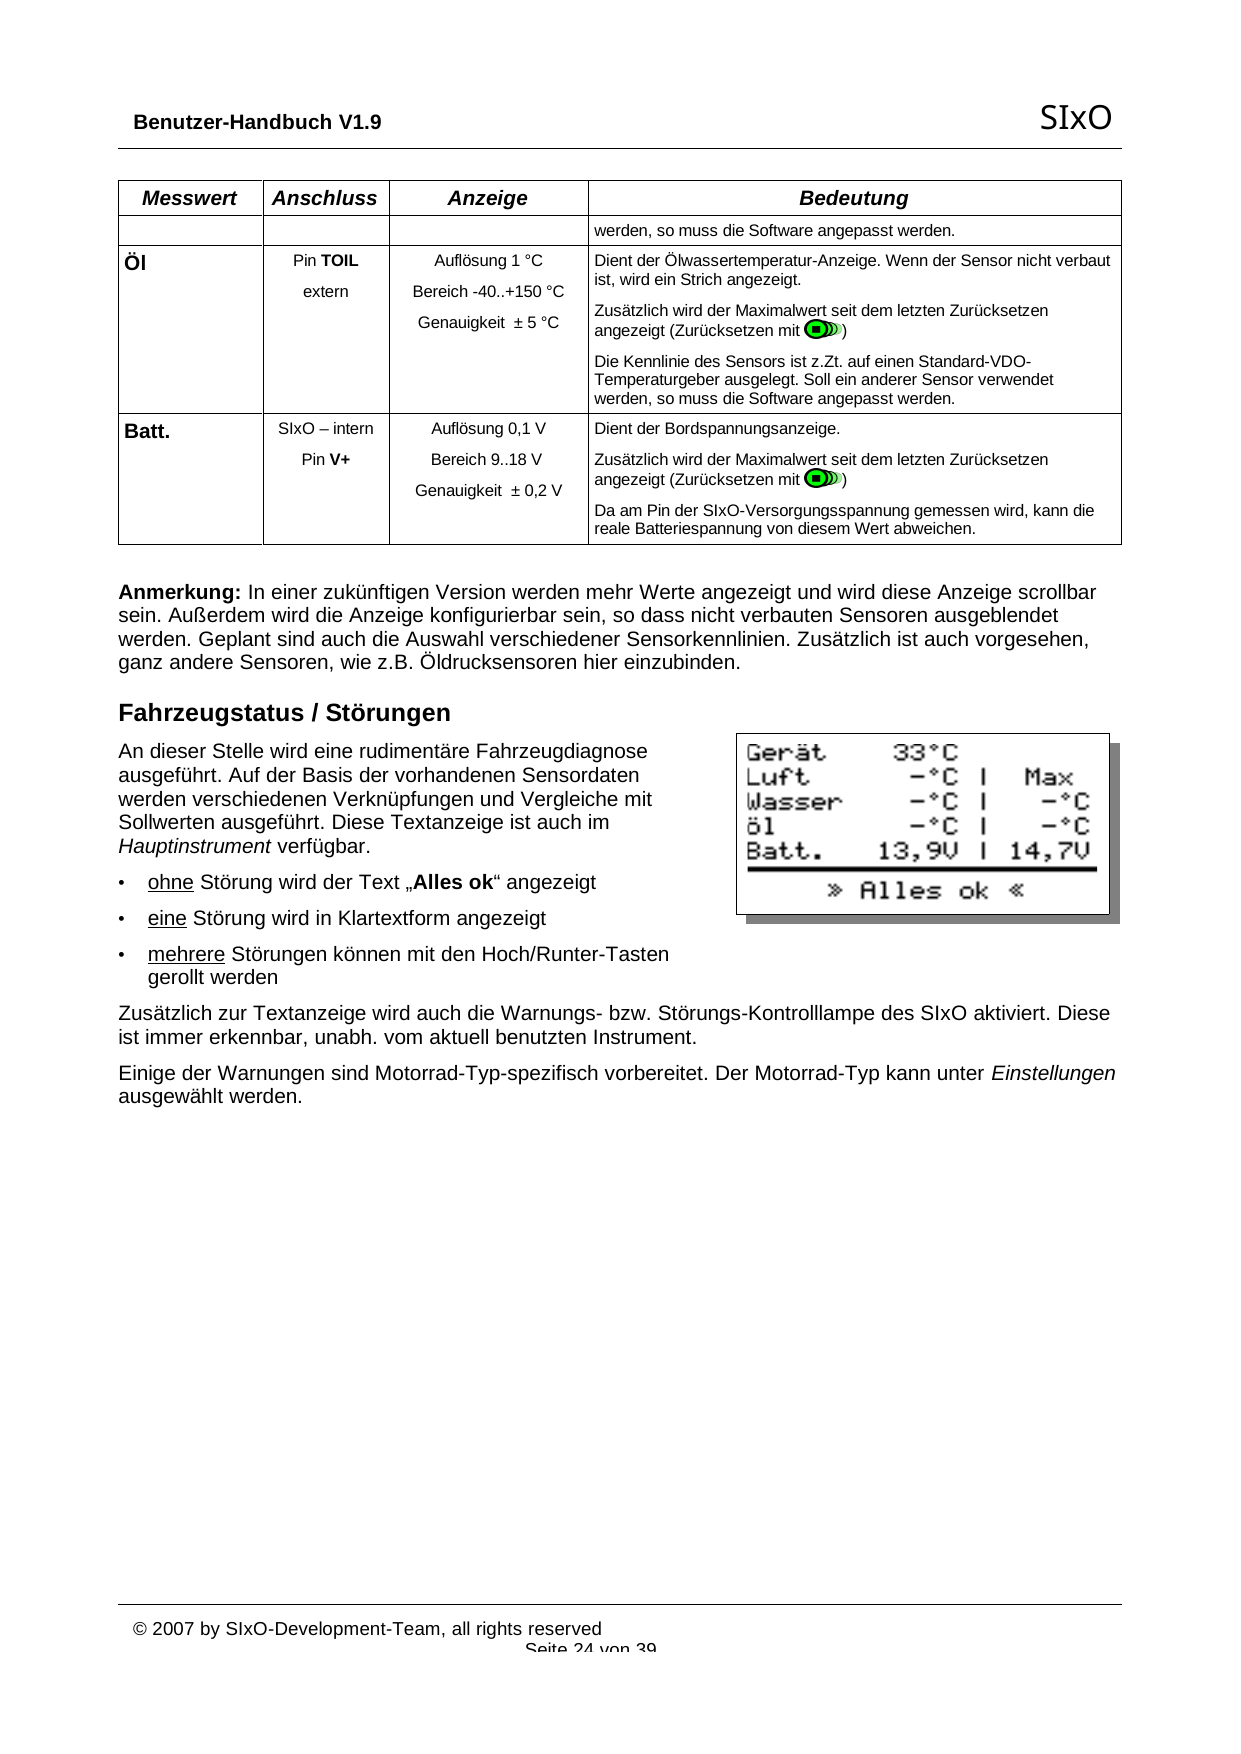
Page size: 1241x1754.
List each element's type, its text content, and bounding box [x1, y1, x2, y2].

table_cell [119, 216, 262, 245]
table_cell Öl [119, 246, 262, 413]
text Einige der Warnungen sind Motorrad-Typ-spezifisch vorbereitet. Der Motorrad-Typ kann unter Einstellungen ausgewählt werden. [118, 1061, 1122, 1108]
list ohne Störung wird der Text „Alles ok“ angezeigt [118, 870, 736, 894]
table_cell SIxO – intern Pin V+ [264, 414, 389, 544]
table_cell Auflösung 0,1 V Bereich 9..18 V Genauigkeit ± 0,2 V [390, 414, 588, 544]
subtitle Fahrzeugstatus / Störungen [118, 699, 1122, 727]
picture [804, 468, 842, 488]
picture [804, 319, 842, 339]
picture [747, 744, 1098, 902]
list mehrere Störungen können mit den Hoch/Runter-Tasten gerollt werden [118, 942, 1122, 989]
text Zusätzlich zur Textanzeige wird auch die Warnungs- bzw. Störungs-Kontrolllampe des SIxO aktiviert. Diese ist immer erkennbar, unabh. vom aktuell benutzten Instrument. [118, 1002, 1122, 1049]
list eine Störung wird in Klartextform angezeigt [118, 906, 1122, 930]
table_cell Dient der Ölwassertemperatur-Anzeige. Wenn der Sensor nicht verbaut ist, wird ein Strich angezeigt. Zusätzlich wird der Maximalwert seit dem letzten Zurücksetzen angezeigt (Zurücksetzen mit ) Die Kennlinie des Sensors ist z.Zt. auf einen Standard-VDO-Temperaturgeber ausgelegt. Soll ein anderer Sensor verwendet werden, so muss die Software angepasst werden. [589, 246, 1121, 413]
table_header Anzeige [390, 181, 588, 215]
table_header Messwert [119, 181, 262, 215]
table_cell [390, 216, 588, 245]
table_header Anschluss [264, 181, 389, 215]
table_cell Pin TOIL extern [264, 246, 389, 413]
table_cell [264, 216, 389, 245]
table_cell Auflösung 1 °C Bereich -40..+150 °C Genauigkeit ± 5 °C [390, 246, 588, 413]
table_cell werden, so muss die Software angepasst werden. [589, 216, 1121, 245]
text Anmerkung: In einer zukünftigen Version werden mehr Werte angezeigt und wird diese Anzeige scrollbar sein. Außerdem wird die Anzeige konfigurierbar sein, so dass nicht verbauten Sensoren ausgeblendet werden. Geplant sind auch die Auswahl verschiedener Sensorkennlinien. Zusätzlich ist auch vorgesehen, ganz andere Sensoren, wie z.B. Öldrucksensoren hier einzubinden. [118, 580, 1122, 674]
table_header Bedeutung [589, 181, 1121, 215]
table_cell Batt. [119, 414, 262, 544]
table_cell Dient der Bordspannungsanzeige. Zusätzlich wird der Maximalwert seit dem letzten Zurücksetzen angezeigt (Zurücksetzen mit ) Da am Pin der SIxO-Versorgungsspannung gemessen wird, kann die reale Batteriespannung von diesem Wert abweichen. [589, 414, 1121, 544]
text An dieser Stelle wird eine rudimentäre Fahrzeugdiagnose ausgeführt. Auf der Basis der vorhandenen Sensordaten werden verschiedenen Verknüpfungen und Vergleiche mit Sollwerten ausgeführt. Diese Textanzeige ist auch im Hauptinstrument verfügbar. [118, 740, 736, 858]
